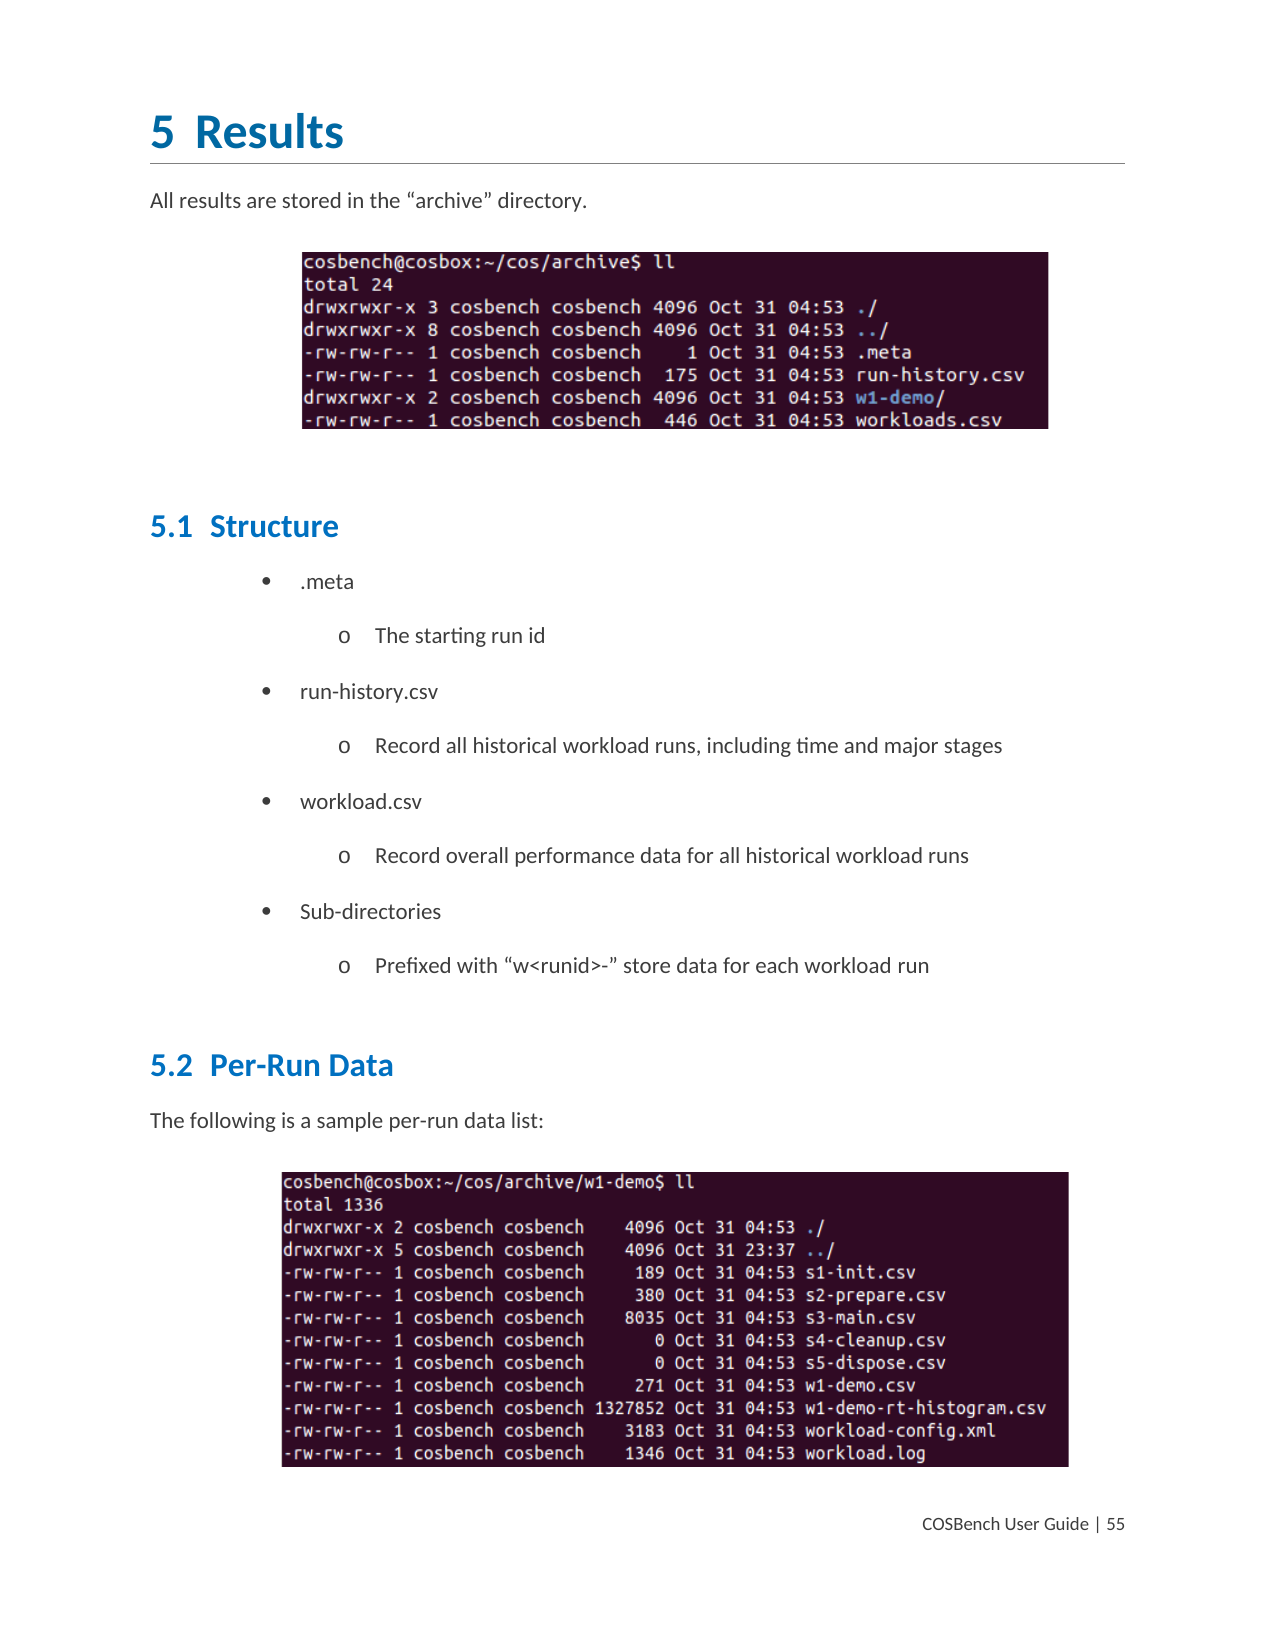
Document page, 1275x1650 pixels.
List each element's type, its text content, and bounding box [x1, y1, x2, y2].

subtitle Structure [150, 506, 1125, 546]
list run-history.csv [262, 677, 1125, 705]
list Prefixed with “w<runid>-” store data for each workload run [337, 951, 1125, 981]
subtitle Per-Run Data [150, 1044, 1125, 1085]
list Record all historical workload runs, including time and major stages [337, 731, 1125, 761]
text All results are stored in the “archive” directory. [150, 186, 1125, 214]
list Sub-directories [262, 897, 1125, 925]
subtitle Results [150, 100, 1125, 163]
text The following is a sample per-run data list: [150, 1106, 1125, 1134]
list workload.csv [262, 787, 1125, 815]
list Record overall performance data for all historical workload runs [337, 841, 1125, 871]
list .meta [262, 567, 1125, 595]
list The starting run id [337, 621, 1125, 651]
